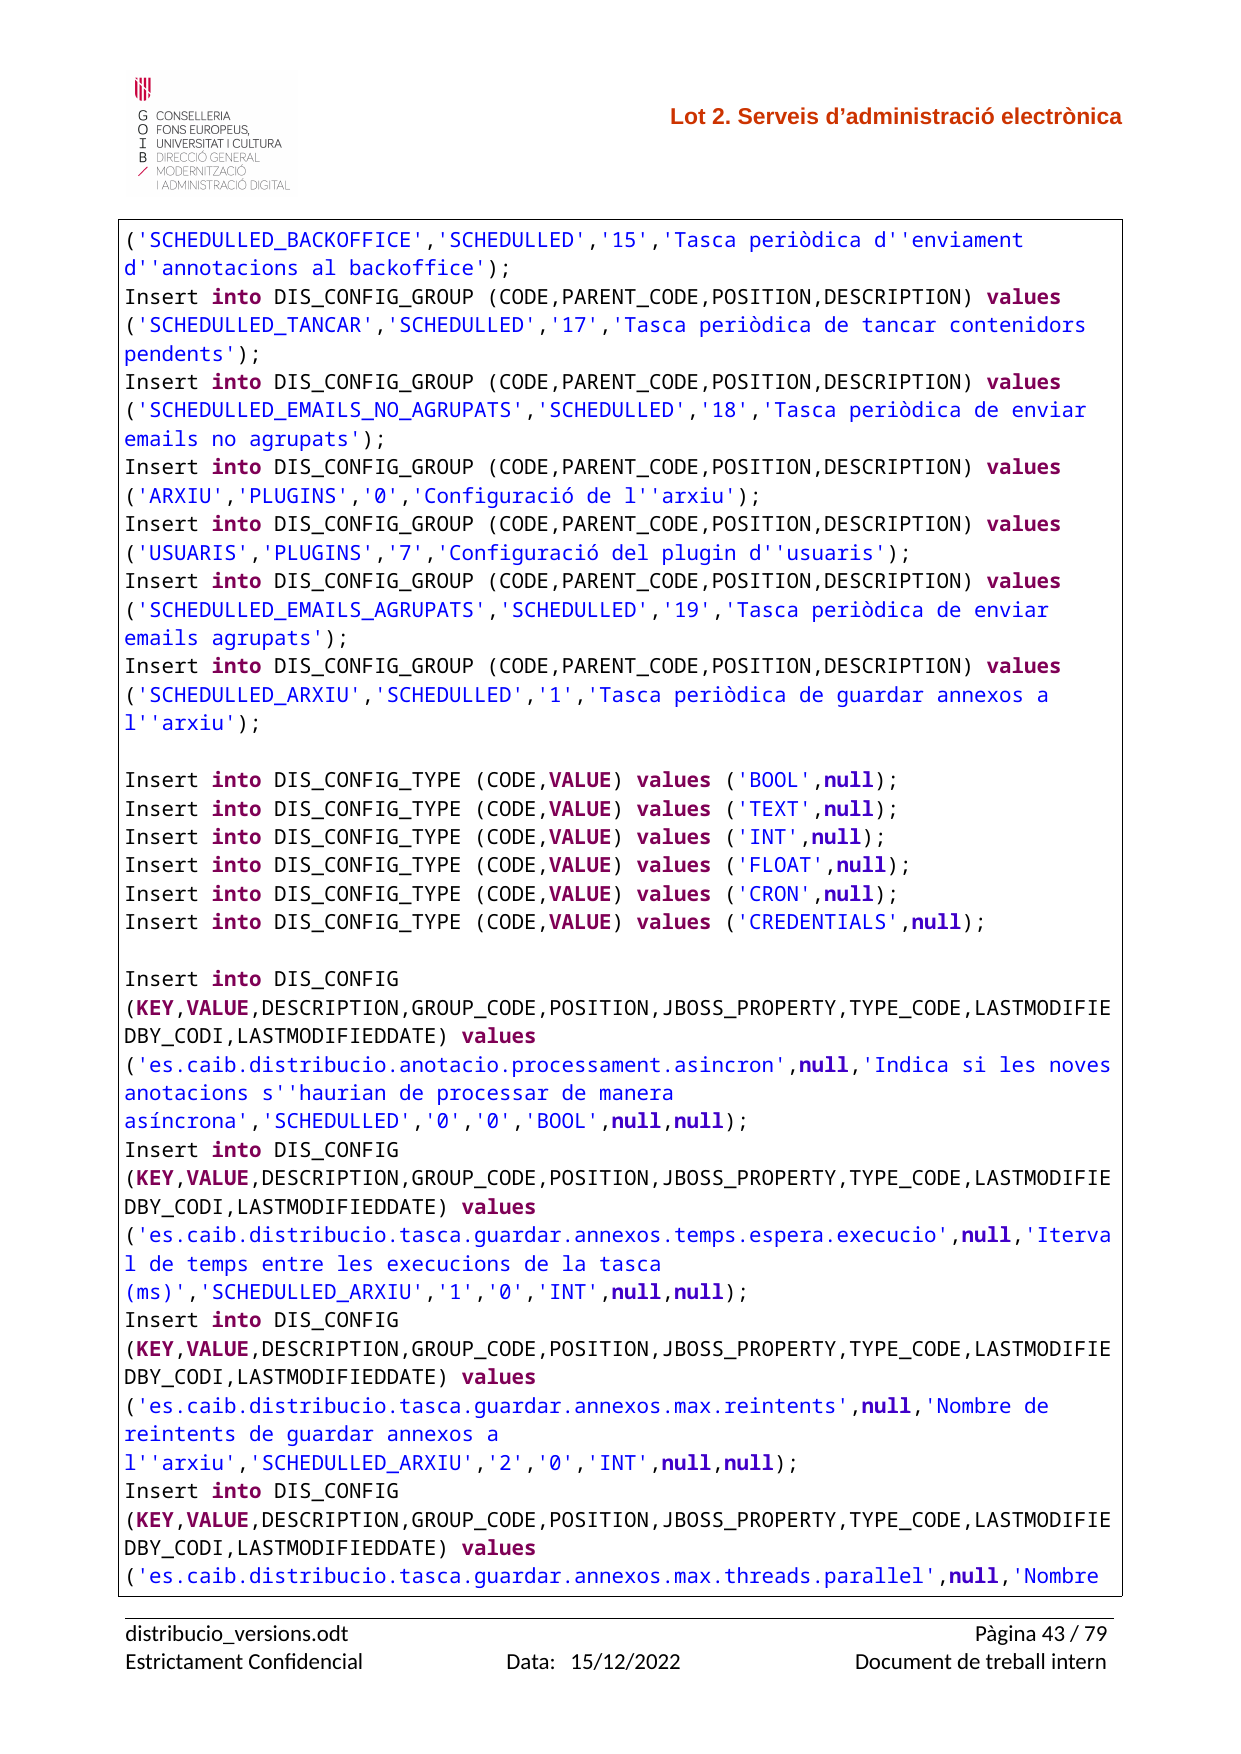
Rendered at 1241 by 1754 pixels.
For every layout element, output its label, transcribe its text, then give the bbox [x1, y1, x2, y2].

table_header ('SCHEDULLED_BACKOFFICE','SCHEDULLED','15','Tasca periòdica d''enviament d''annotacions al backoffice'); Insert into DIS_CONFIG_GROUP (CODE,PARENT_CODE,POSITION,DESCRIPTION) values ('SCHEDULLED_TANCAR','SCHEDULLED','17','Tasca periòdica de tancar contenidors pendents'); Insert into DIS_CONFIG_GROUP (CODE,PARENT_CODE,POSITION,DESCRIPTION) values ('SCHEDULLED_EMAILS_NO_AGRUPATS','SCHEDULLED','18','Tasca periòdica de enviar emails no agrupats'); Insert into DIS_CONFIG_GROUP (CODE,PARENT_CODE,POSITION,DESCRIPTION) values ('ARXIU','PLUGINS','0','Configuració de l''arxiu'); Insert into DIS_CONFIG_GROUP (CODE,PARENT_CODE,POSITION,DESCRIPTION) values ('USUARIS','PLUGINS','7','Configuració del plugin d''usuaris'); Insert into DIS_CONFIG_GROUP (CODE,PARENT_CODE,POSITION,DESCRIPTION) values ('SCHEDULLED_EMAILS_AGRUPATS','SCHEDULLED','19','Tasca periòdica de enviar emails agrupats'); Insert into DIS_CONFIG_GROUP (CODE,PARENT_CODE,POSITION,DESCRIPTION) values ('SCHEDULLED_ARXIU','SCHEDULLED','1','Tasca periòdica de guardar annexos a l''arxiu'); Insert into DIS_CONFIG_TYPE (CODE,VALUE) values ('BOOL',null); Insert into DIS_CONFIG_TYPE (CODE,VALUE) values ('TEXT',null); Insert into DIS_CONFIG_TYPE (CODE,VALUE) values ('INT',null); Insert into DIS_CONFIG_TYPE (CODE,VALUE) values ('FLOAT',null); Insert into DIS_CONFIG_TYPE (CODE,VALUE) values ('CRON',null); Insert into DIS_CONFIG_TYPE (CODE,VALUE) values ('CREDENTIALS',null); Insert into DIS_CONFIG (KEY,VALUE,DESCRIPTION,GROUP_CODE,POSITION,JBOSS_PROPERTY,TYPE_CODE,LASTMODIFIEDBY_CODI,LASTMODIFIEDDATE) values ('es.caib.distribucio.anotacio.processament.asincron',null,'Indica si les noves anotacions s''haurian de processar de manera asíncrona','SCHEDULLED','0','0','BOOL',null,null); Insert into DIS_CONFIG (KEY,VALUE,DESCRIPTION,GROUP_CODE,POSITION,JBOSS_PROPERTY,TYPE_CODE,LASTMODIFIEDBY_CODI,LASTMODIFIEDDATE) values ('es.caib.distribucio.tasca.guardar.annexos.temps.espera.execucio',null,'Iterval de temps entre les execucions de la tasca (ms)','SCHEDULLED_ARXIU','1','0','INT',null,null); Insert into DIS_CONFIG (KEY,VALUE,DESCRIPTION,GROUP_CODE,POSITION,JBOSS_PROPERTY,TYPE_CODE,LASTMODIFIEDBY_CODI,LASTMODIFIEDDATE) values ('es.caib.distribucio.tasca.guardar.annexos.max.reintents',null,'Nombre de reintents de guardar annexos a l''arxiu','SCHEDULLED_ARXIU','2','0','INT',null,null); Insert into DIS_CONFIG (KEY,VALUE,DESCRIPTION,GROUP_CODE,POSITION,JBOSS_PROPERTY,TYPE_CODE,LASTMODIFIEDBY_CODI,LASTMODIFIEDDATE) values ('es.caib.distribucio.tasca.guardar.annexos.max.threads.parallel',null,'Nombre [119, 220, 1122, 1596]
picture [126, 70, 299, 197]
